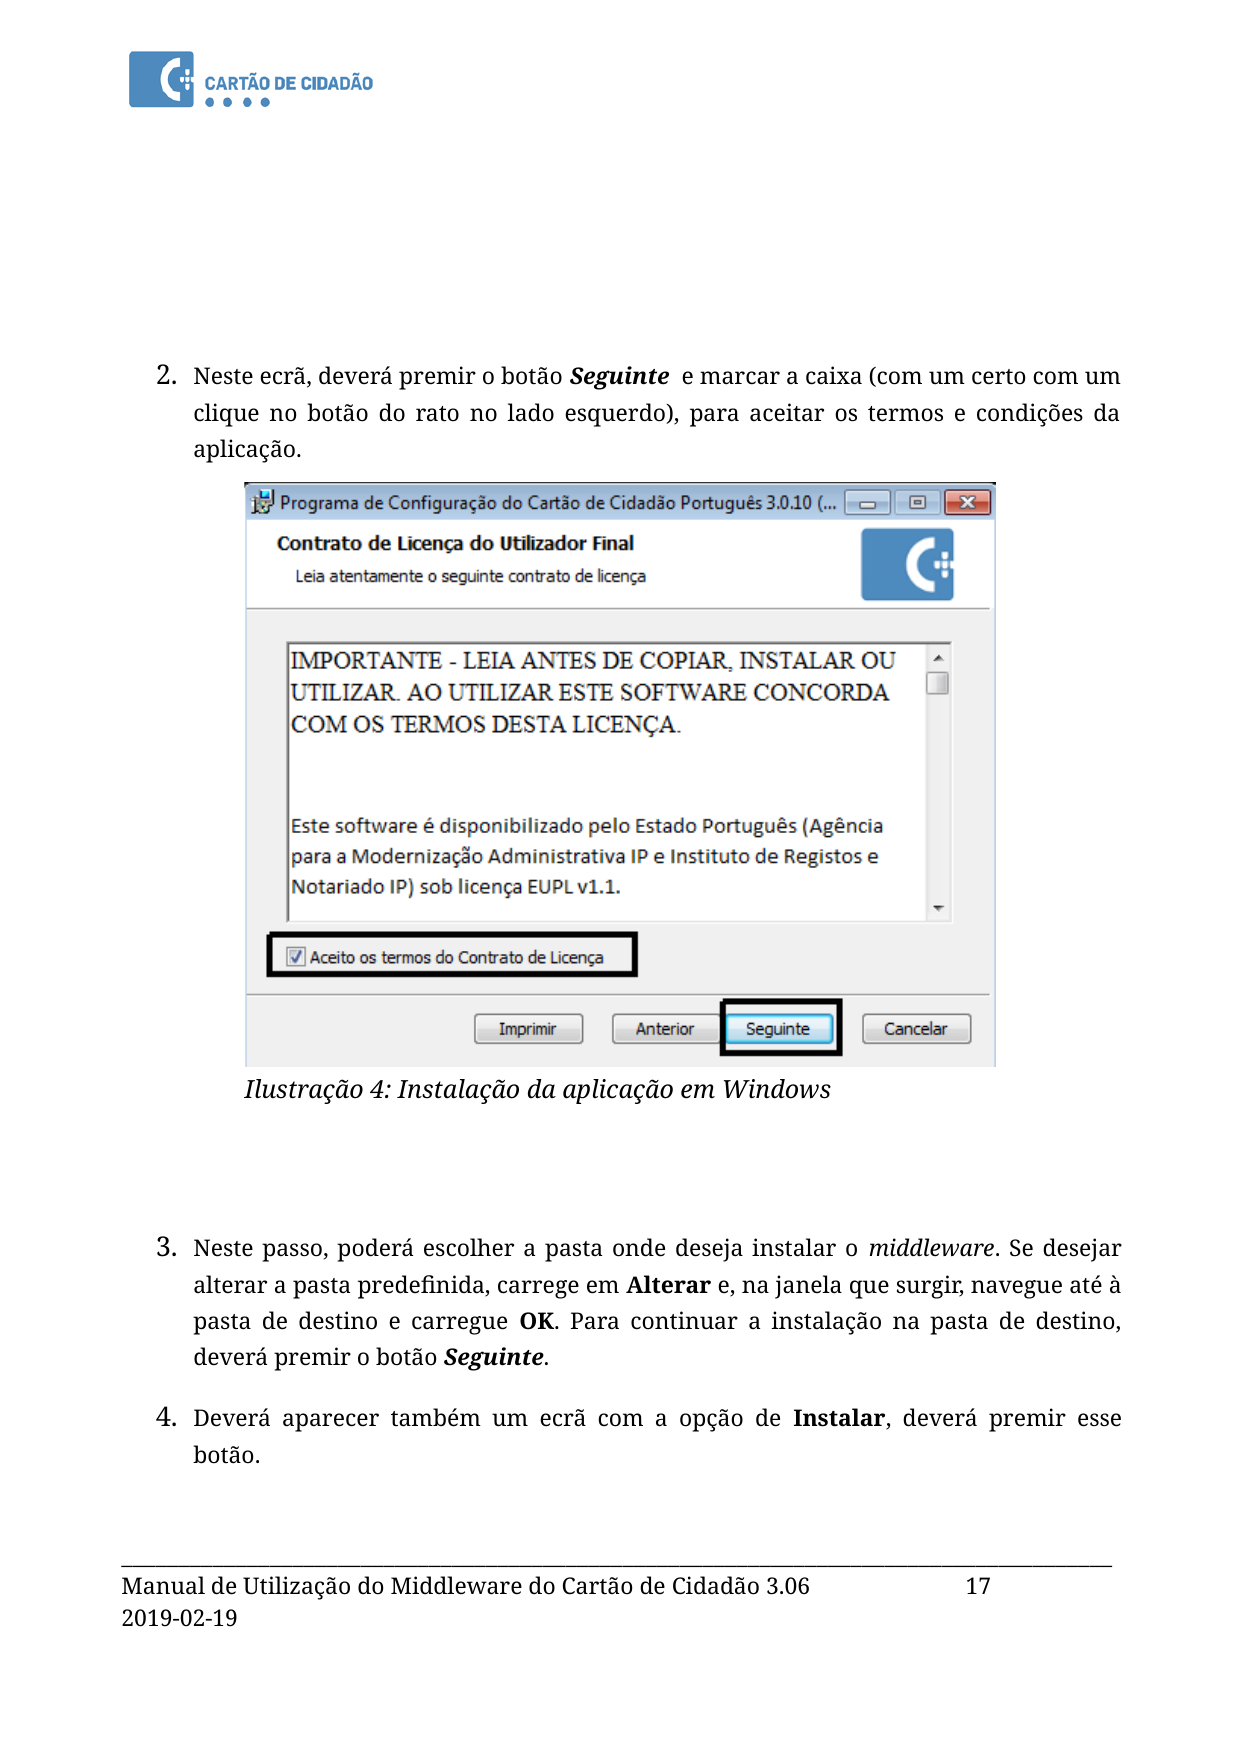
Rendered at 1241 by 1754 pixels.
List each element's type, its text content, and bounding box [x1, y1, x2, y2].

picture [244, 482, 996, 1067]
list Neste passo, poderá escolher a pasta onde deseja instalar o middleware. Se desejar alterar a pasta predefinida, carrege em Alterar e, na janela que surgir, navegue até à pasta de destino e carregue OK. Para continuar a instalação na pasta de destino, deverá premir o botão Seguinte. [156, 1228, 1122, 1372]
text Ilustração 4: Instalação da aplicação em Windows [244, 1067, 996, 1105]
list Neste ecrã, deverá premir o botão Seguinte e marcar a caixa (com um certo com um clique no botão do rato no lado esquerdo), para aceitar os termos e condições da aplicação. [156, 355, 1122, 464]
list Deverá aparecer também um ecrã com a opção de Instalar, deverá premir esse botão. [156, 1398, 1122, 1471]
picture [127, 45, 420, 115]
